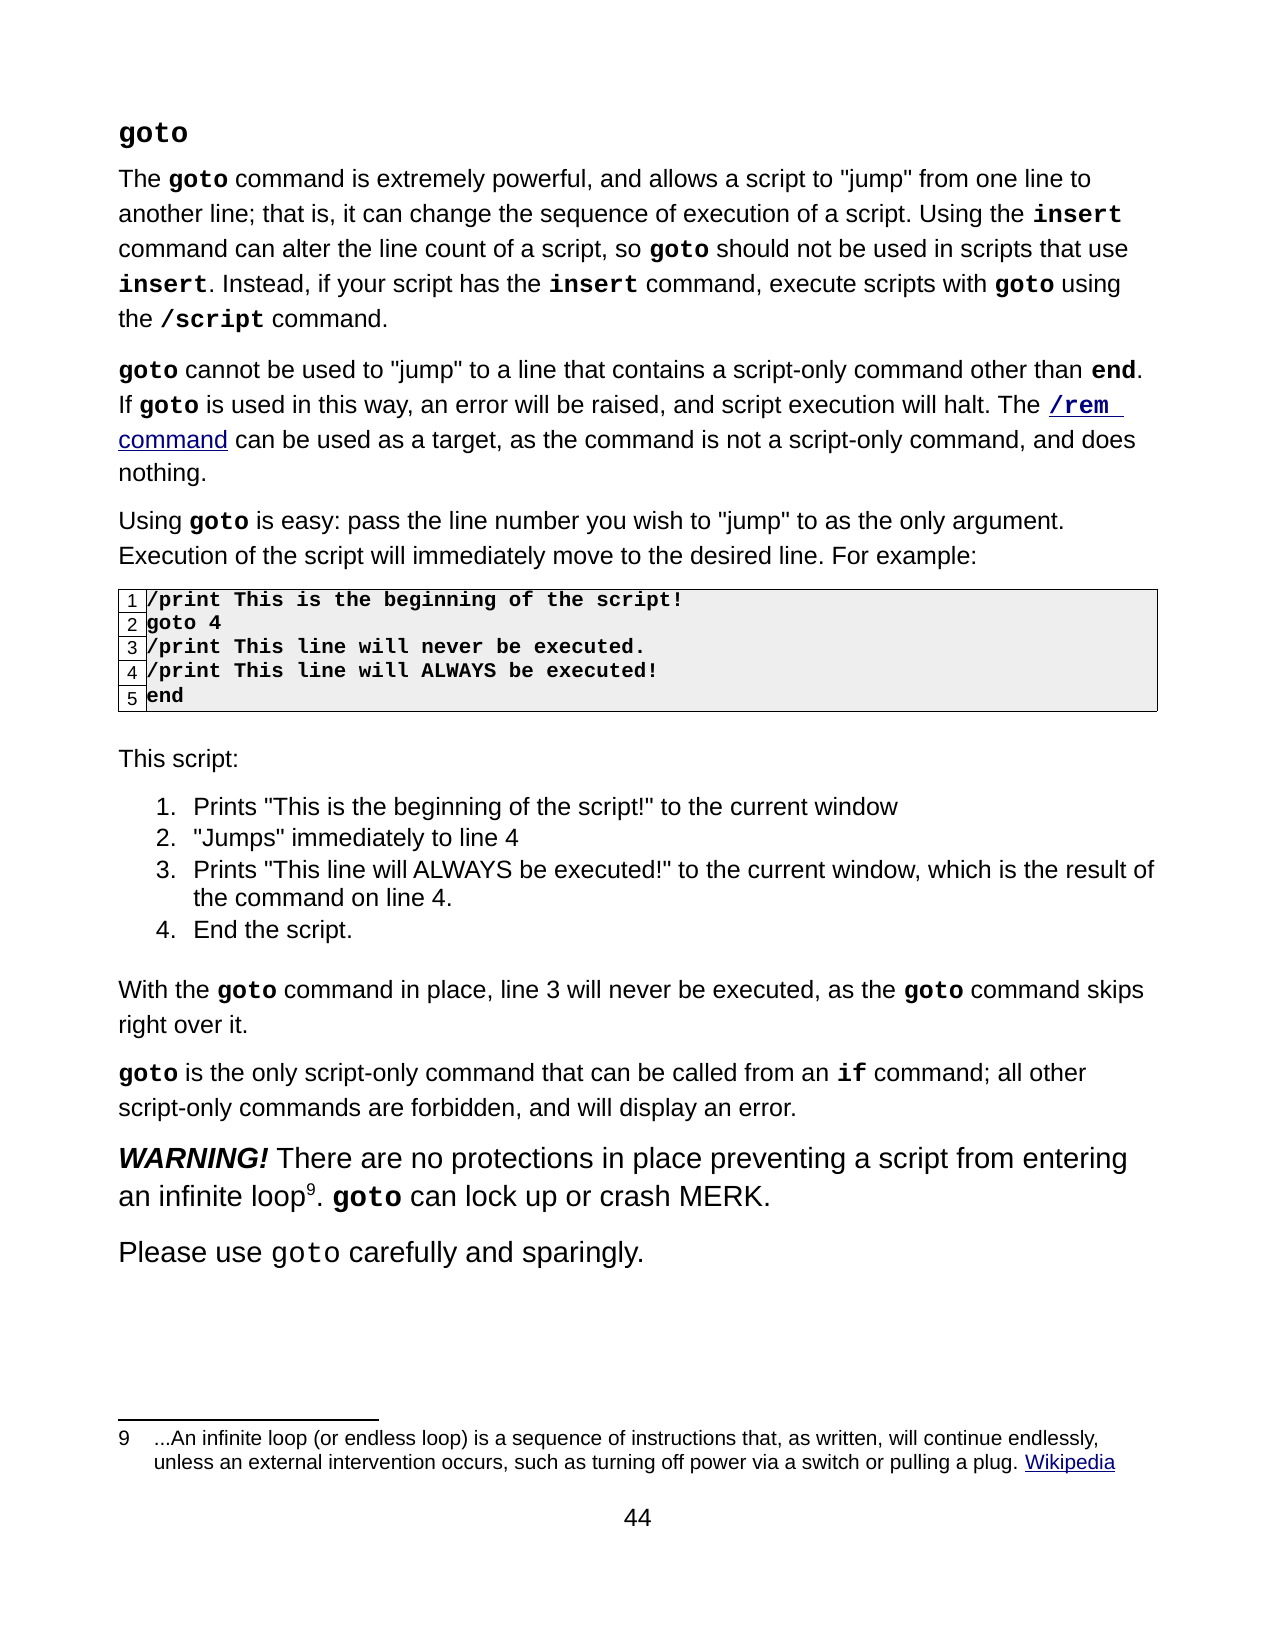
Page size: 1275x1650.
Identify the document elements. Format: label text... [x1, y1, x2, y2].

table_cell end [147, 685, 1157, 711]
text WARNING! There are no protections in place preventing a script from entering an infinite loop. goto can lock up or crash MERK. [118, 1141, 1157, 1215]
text This script: [118, 712, 1157, 773]
list End the script. [156, 915, 1157, 972]
text goto is the only script-only command that can be called from an if command; all other script-only commands are forbidden, and will display an error. [118, 1058, 1157, 1122]
table_header /print This is the beginning of the script! [147, 590, 1157, 612]
table_header 1 [119, 590, 146, 612]
text Using goto is easy: pass the line number you wish to "jump" to as the only argument. Execution of the script will immediately move to the desired line. For example: [118, 506, 1157, 569]
table_cell 2 [119, 613, 146, 636]
text goto cannot be used to "jump" to a line that contains a script-only command other than end. If goto is used in this way, an error will be raised, and script execution will halt. The /rem command can be used as a target, as the command is not a script-only command, and does nothing. [118, 354, 1157, 487]
table_cell /print This line will never be executed. [147, 636, 1157, 660]
table_cell 3 [119, 637, 146, 660]
text ...An infinite loop (or endless loop) is a sequence of instructions that, as written, will continue endlessly, unless an external intervention occurs, such as turning off power via a switch or pulling a plug. Wikipedia [118, 1426, 1157, 1474]
table_cell 5 [119, 686, 146, 711]
text Please use goto carefully and sparingly. [118, 1235, 1157, 1271]
text With the goto command in place, line 3 will never be executed, as the goto command skips right over it. [118, 975, 1157, 1039]
table_cell 4 [119, 661, 146, 685]
table_cell goto 4 [147, 612, 1157, 636]
list "Jumps" immediately to line 4 [156, 823, 1157, 852]
list Prints "This is the beginning of the script!" to the current window [156, 792, 1157, 820]
list Prints "This line will ALWAYS be executed!" to the current window, which is the result of the command on line 4. [156, 854, 1157, 912]
subtitle goto [118, 118, 1157, 151]
text The goto command is extremely powerful, and allows a script to "jump" from one line to another line; that is, it can change the sequence of execution of a script. Using the insert command can alter the line count of a script, so goto should not be used in scripts that use insert. Instead, if your script has the insert command, execute scripts with goto using the /script command. [118, 164, 1157, 335]
table_cell /print This line will ALWAYS be executed! [147, 660, 1157, 685]
